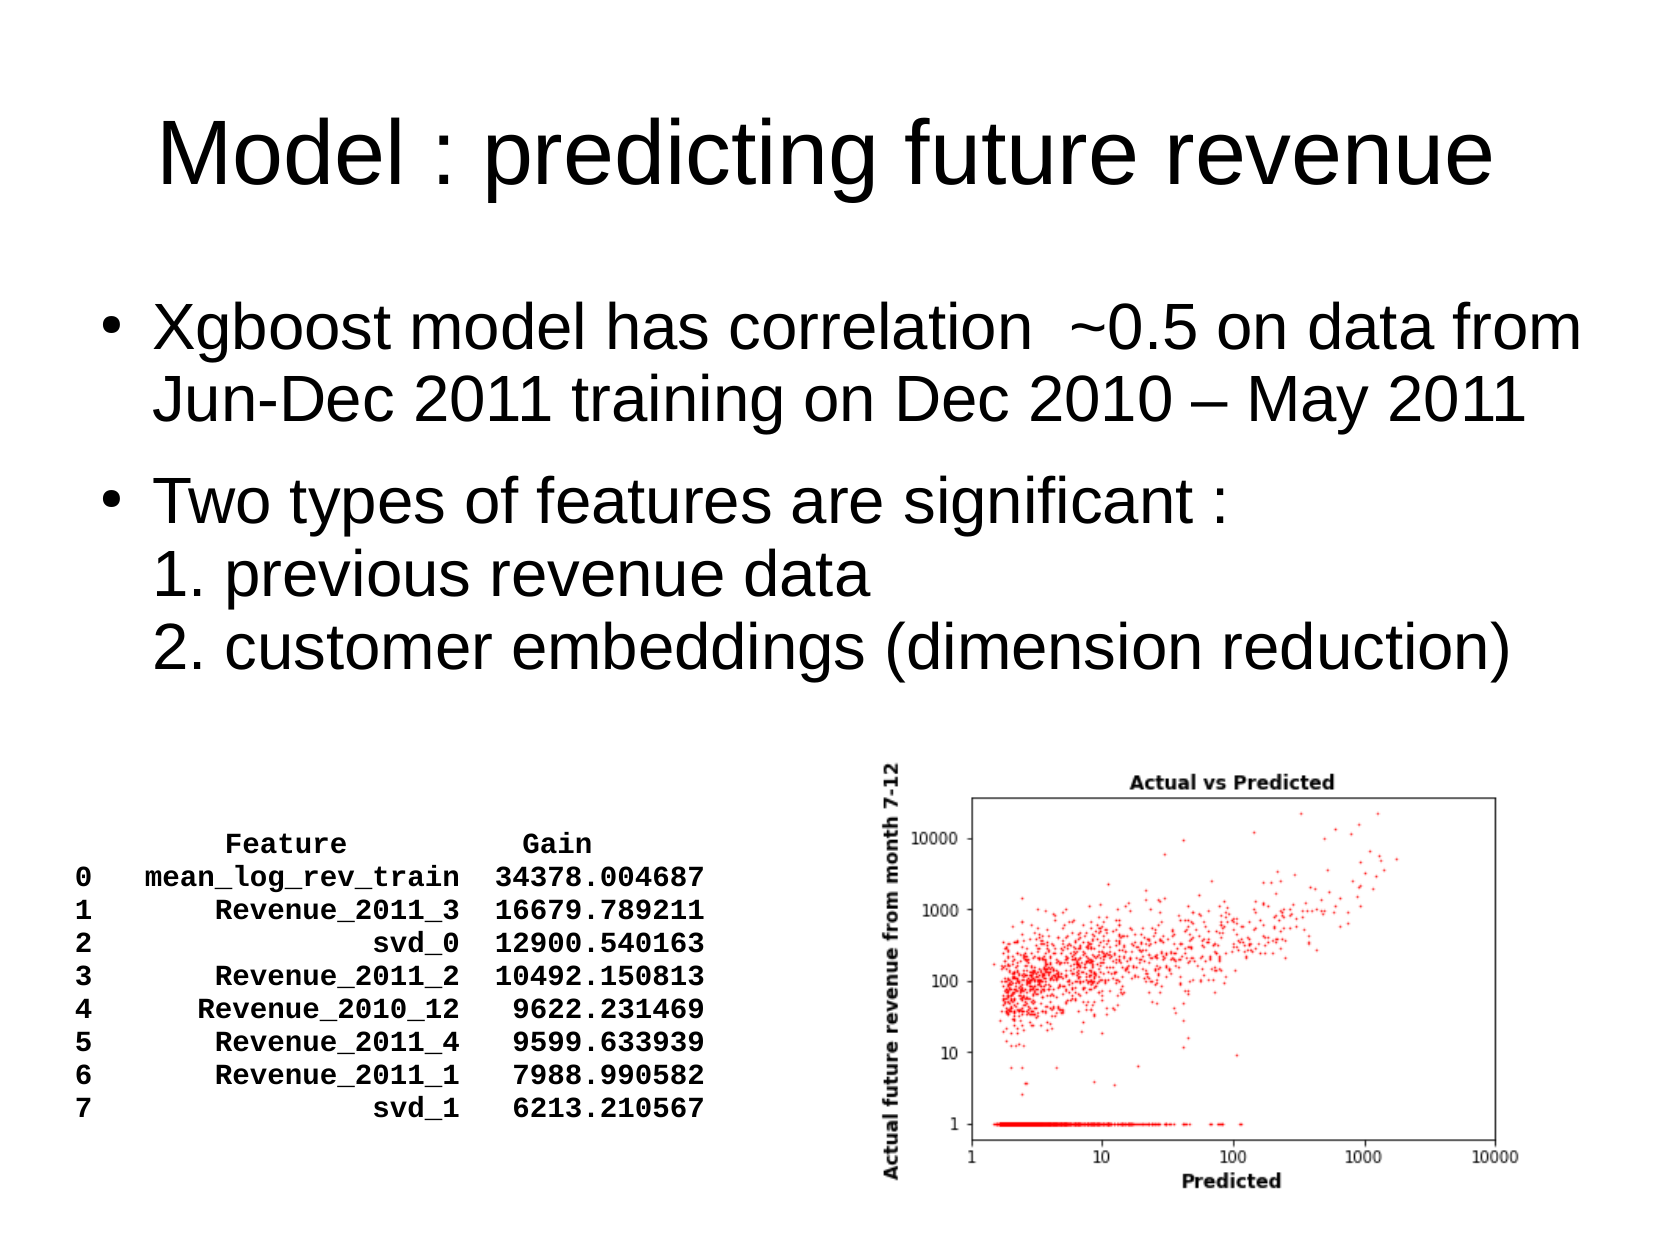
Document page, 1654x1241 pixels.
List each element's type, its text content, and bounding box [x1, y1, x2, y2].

list Xgboost model has correlation ~0.5 on data from Jun-Dec 2011 training on Dec 2010 – May 2011 Two types of features are significant : 1. previous revenue data 2. customer embeddings (dimension reduction) [82, 290, 1591, 751]
picture [873, 749, 1531, 1204]
text_box Feature Gain 0 mean_log_rev_train 34378.004687 1 Revenue_2011_3 16679.789211 2 svd_0 12900.540163 3 Revenue_2011_2 10492.150813 4 Revenue_2010_12 9622.231469 5 Revenue_2011_4 9599.633939 6 Revenue_2011_1 7988.990582 7 svd_1 6213.210567 [60, 788, 856, 1241]
title Model : predicting future revenue [82, 49, 1571, 257]
